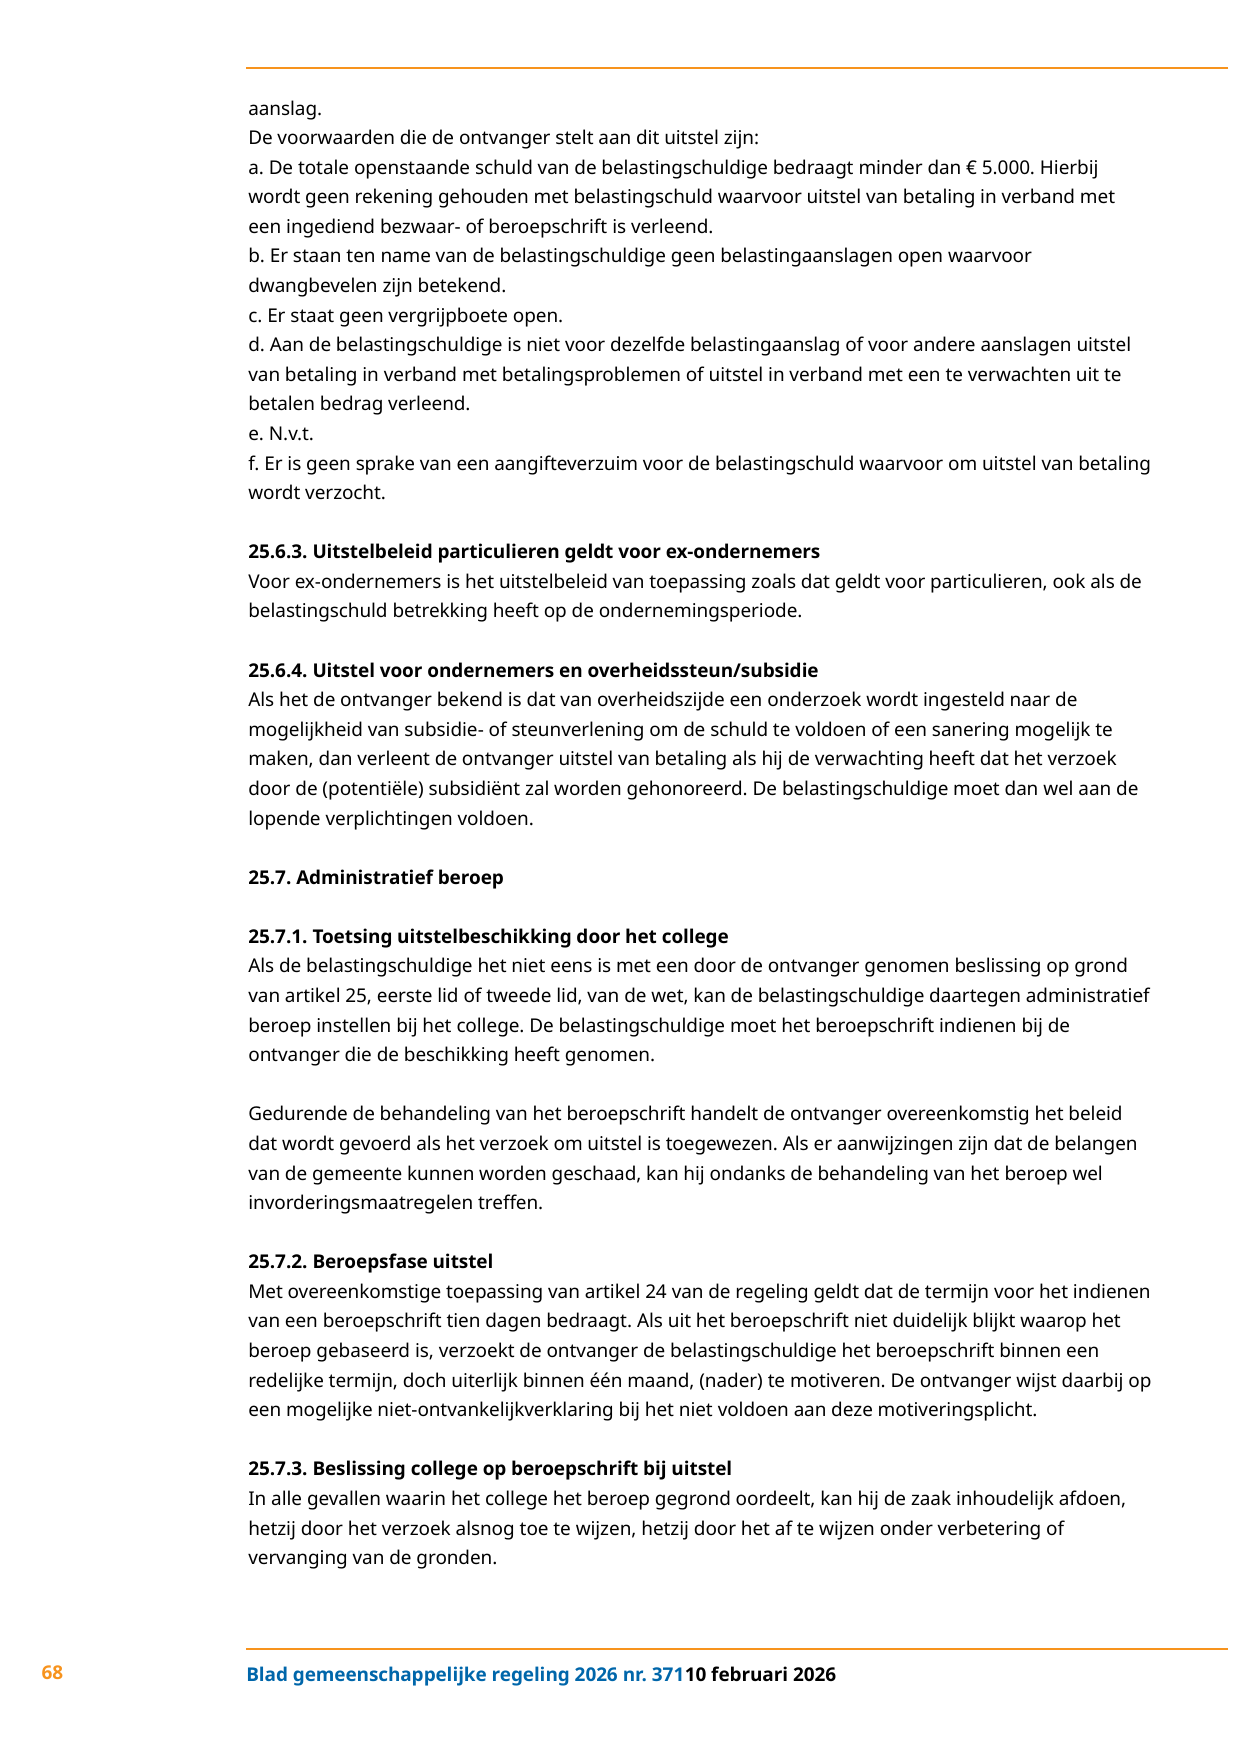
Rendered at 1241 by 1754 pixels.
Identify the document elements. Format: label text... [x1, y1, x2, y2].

text e. N.v.t. [248, 420, 1152, 446]
text 25.7.3. Beslissing college op beroepschrift bij uitstel [248, 1456, 1152, 1481]
text Als het de ontvanger bekend is dat van overheidszijde een onderzoek wordt ingesteld naar de mogelijkheid van subsidie- of steunverlening om de schuld te voldoen of een sanering mogelijk te maken, dan verleent de ontvanger uitstel van betaling als hij de verwachting heeft dat het verzoek door de (potentiële) subsidiënt zal worden gehonoreerd. De belastingschuldige moet dan wel aan de lopende verplichtingen voldoen. [248, 686, 1152, 831]
text 25.6.3. Uitstelbeleid particulieren geldt voor ex-ondernemers [248, 538, 1152, 564]
text Als de belastingschuldige het niet eens is met een door de ontvanger genomen beslissing op grond van artikel 25, eerste lid of tweede lid, van de wet, kan de belastingschuldige daartegen administratief beroep instellen bij het college. De belastingschuldige moet het beroepschrift indienen bij de ontvanger die de beschikking heeft genomen. [248, 953, 1152, 1067]
text 25.7.2. Beroepsfase uitstel [248, 1248, 1152, 1274]
text Voor ex-ondernemers is het uitstelbeleid van toepassing zoals dat geldt voor particulieren, ook als de belastingschuld betrekking heeft op de ondernemingsperiode. [248, 568, 1152, 623]
text 25.7.1. Toetsing uitstelbeschikking door het college [248, 923, 1152, 949]
text a. De totale openstaande schuld van de belastingschuldige bedraagt minder dan € 5.000. Hierbij wordt geen rekening gehouden met belastingschuld waarvoor uitstel van betaling in verband met een ingediend bezwaar- of beroepschrift is verleend. [248, 154, 1152, 239]
text c. Er staat geen vergrijpboete open. [248, 302, 1152, 328]
text Gedurende de behandeling van het beroepschrift handelt de ontvanger overeenkomstig het beleid dat wordt gevoerd als het verzoek om uitstel is toegewezen. Als er aanwijzingen zijn dat de belangen van de gemeente kunnen worden geschaad, kan hij ondanks de behandeling van het beroep wel invorderingsmaatregelen treffen. [248, 1101, 1152, 1215]
text d. Aan de belastingschuldige is niet voor dezelfde belastingaanslag of voor andere aanslagen uitstel van betaling in verband met betalingsproblemen of uitstel in verband met een te verwachten uit te betalen bedrag verleend. [248, 331, 1152, 416]
text b. Er staan ten name van de belastingschuldige geen belastingaanslagen open waarvoor dwangbevelen zijn betekend. [248, 243, 1152, 298]
text Met overeenkomstige toepassing van artikel 24 van de regeling geldt dat de termijn voor het indienen van een beroepschrift tien dagen bedraagt. Als uit het beroepschrift niet duidelijk blijkt waarop het beroep gebaseerd is, verzoekt de ontvanger de belastingschuldige het beroepschrift binnen een redelijke termijn, doch uiterlijk binnen één maand, (nader) te motiveren. De ontvanger wijst daarbij op een mogelijke niet-ontvankelijkverklaring bij het niet voldoen aan deze motiveringsplicht. [248, 1278, 1152, 1422]
text aanslag. [248, 95, 1152, 121]
text 25.7. Administratief beroep [248, 864, 1152, 890]
text In alle gevallen waarin het college het beroep gegrond oordeelt, kan hij de zaak inhoudelijk afdoen, hetzij door het verzoek alsnog toe te wijzen, hetzij door het af te wijzen onder verbetering of vervanging van de gronden. [248, 1485, 1152, 1570]
picture [41, 47, 231, 172]
text De voorwaarden die de ontvanger stelt aan dit uitstel zijn: [248, 124, 1152, 150]
text f. Er is geen sprake van een aangifteverzuim voor de belastingschuld waarvoor om uitstel van betaling wordt verzocht. [248, 450, 1152, 505]
text 25.6.4. Uitstel voor ondernemers en overheidssteun/subsidie [248, 657, 1152, 683]
